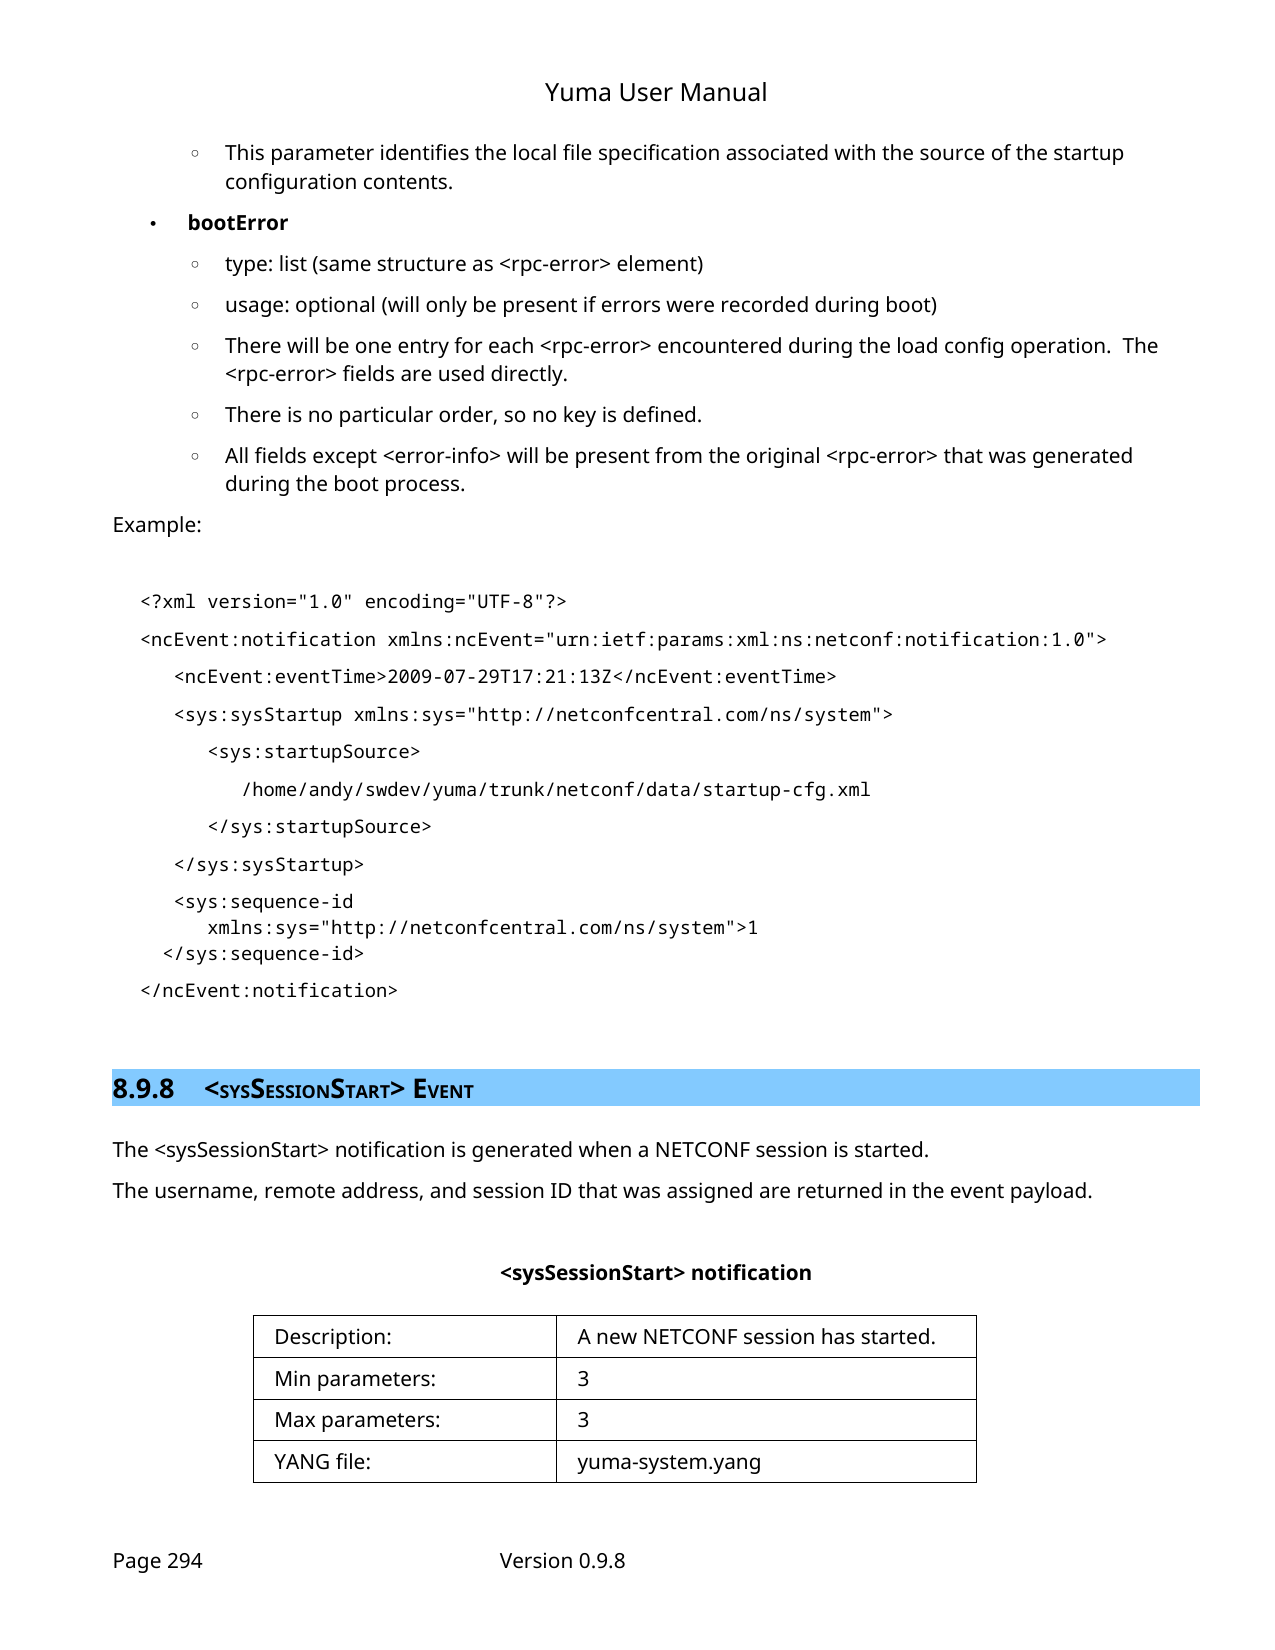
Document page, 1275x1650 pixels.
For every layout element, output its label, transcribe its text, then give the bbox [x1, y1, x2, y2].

list bootError [150, 208, 1200, 236]
list usage: optional (will only be present if errors were recorded during boot) [187, 290, 1200, 318]
text <?xml version="1.0" encoding="UTF-8"?> [139, 589, 1200, 614]
table_cell 3 [557, 1400, 976, 1440]
text <ncEvent:notification xmlns:ncEvent="urn:ietf:params:xml:ns:netconf:notification:1.0"> [139, 626, 1200, 652]
text /home/andy/swdev/yuma/trunk/netconf/data/startup-cfg.xml [139, 776, 1200, 802]
table_header Description: [254, 1316, 556, 1357]
text <ncEvent:eventTime>2009-07-29T17:21:13Z</ncEvent:eventTime> [139, 664, 1200, 689]
list All fields except <error-info> will be present from the original <rpc-error> that was generated during the boot process. [187, 441, 1200, 498]
text </sys:sysStartup> [139, 851, 1200, 877]
text The <sysSessionStart> notification is generated when a NETCONF session is started. [112, 1136, 1200, 1164]
table_cell Min parameters: [254, 1358, 556, 1398]
table_cell yuma-system.yang [557, 1441, 976, 1482]
list type: list (same structure as <rpc-error> element) [187, 249, 1200, 277]
text <sys:sysStartup xmlns:sys="http://netconfcentral.com/ns/system"> [139, 701, 1200, 727]
text <sys:sequence-id xmlns:sys="http://netconfcentral.com/ns/system">1 </sys:sequence-id> [139, 889, 1200, 965]
list There is no particular order, so no key is defined. [187, 400, 1200, 428]
list This parameter identifies the local file specification associated with the source of the startup configuration contents. [187, 138, 1200, 195]
subtitle <sysSessionStart> Event [112, 1069, 1200, 1106]
text <sys:startupSource> [139, 739, 1200, 764]
list There will be one entry for each <rpc-error> encountered during the load config operation. The <rpc-error> fields are used directly. [187, 331, 1200, 388]
text The username, remote address, and session ID that was assigned are returned in the event payload. [112, 1177, 1200, 1205]
table_cell YANG file: [254, 1441, 556, 1482]
text </sys:startupSource> [139, 814, 1200, 839]
text Example: [112, 510, 1200, 539]
subtitle <sysSessionStart> notification [127, 1258, 1185, 1287]
table_header A new NETCONF session has started. [557, 1316, 976, 1357]
table_cell 3 [557, 1358, 976, 1398]
text </ncEvent:notification> [139, 977, 1200, 1003]
table_cell Max parameters: [254, 1400, 556, 1440]
